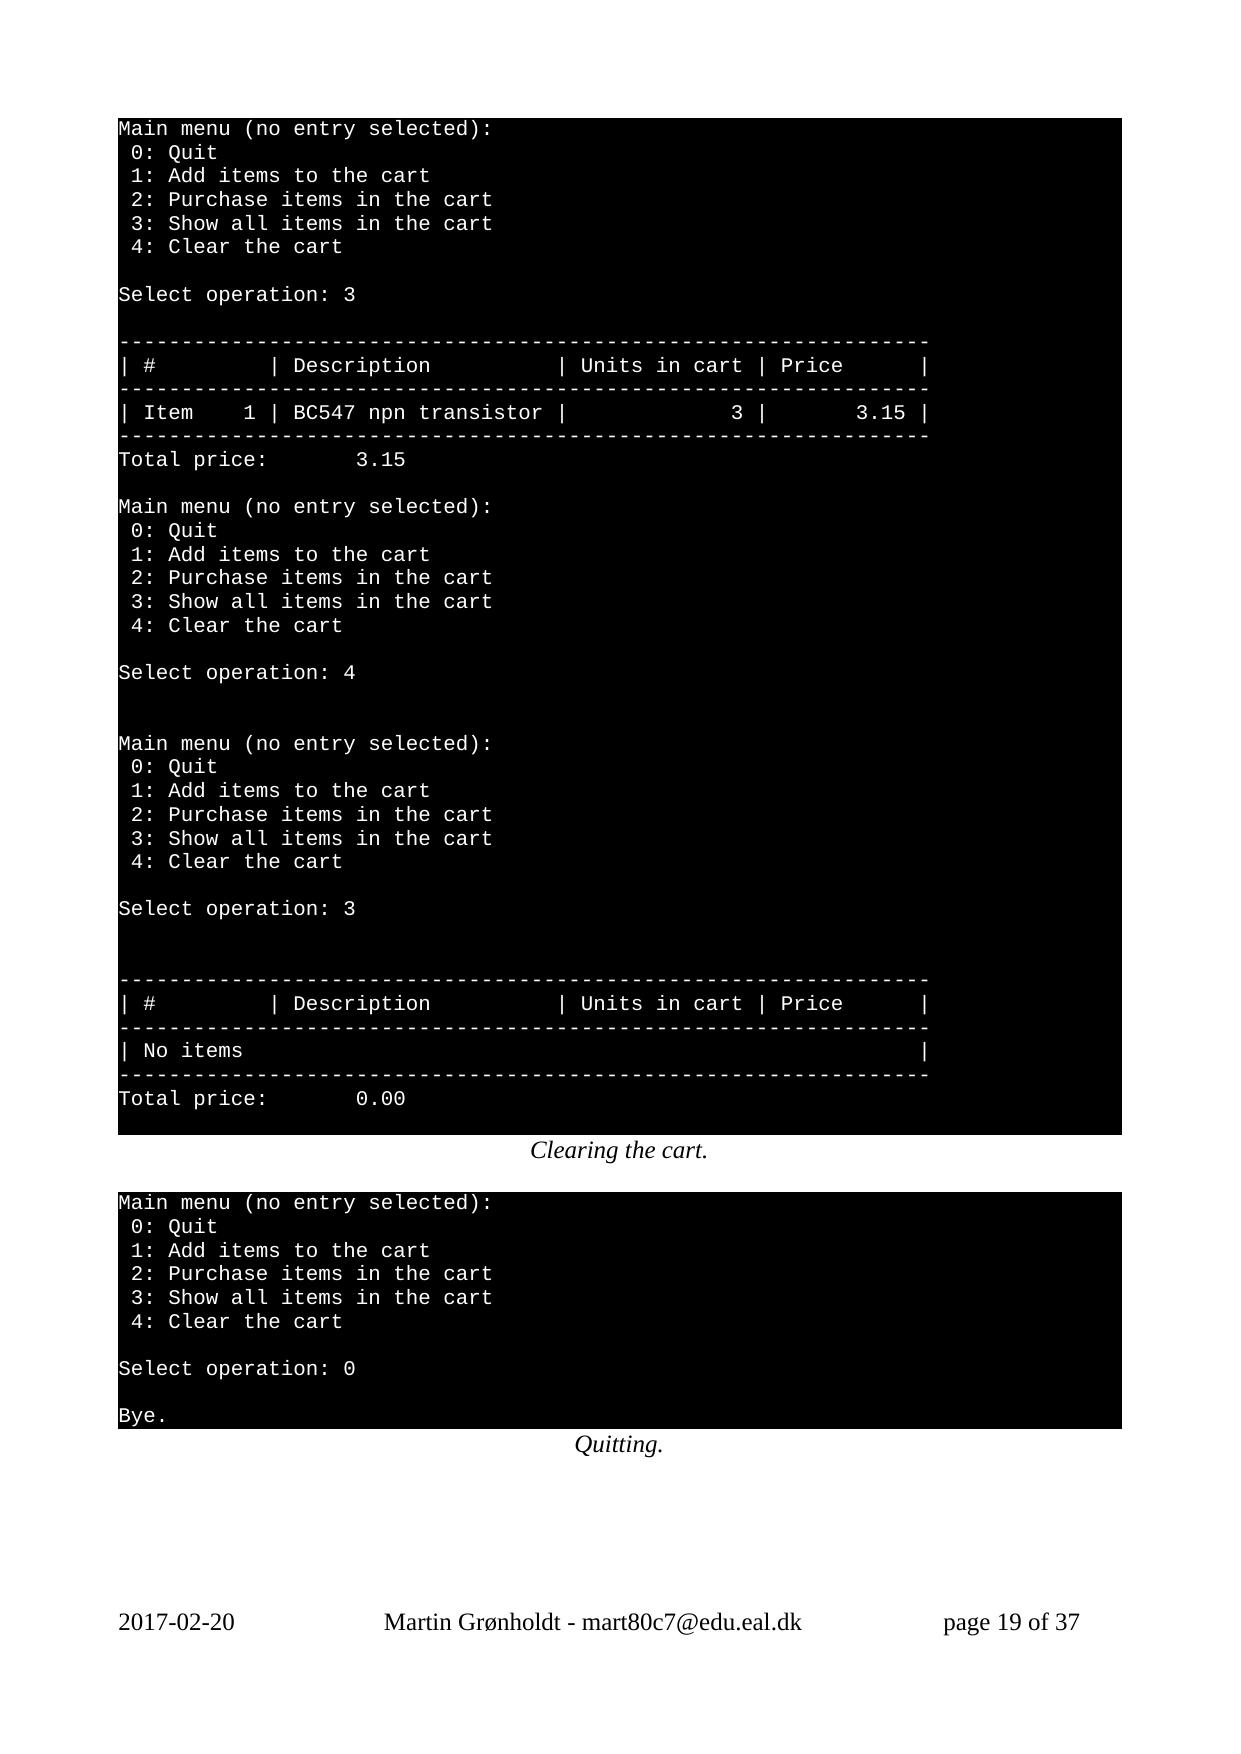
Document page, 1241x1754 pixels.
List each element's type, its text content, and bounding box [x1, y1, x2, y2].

text | # | Description | Units in cart | Price | [118, 354, 1122, 378]
text 0: Quit [118, 142, 1122, 165]
text | # | Description | Units in cart | Price | [118, 993, 1122, 1017]
text 4: Clear the cart [118, 851, 1122, 875]
text Select operation: 0 [118, 1358, 1122, 1382]
text 3: Show all items in the cart [118, 1287, 1122, 1311]
text Main menu (no entry selected): [118, 118, 1122, 142]
text Select operation: 4 [118, 662, 1122, 686]
text ----------------------------------------------------------------- [118, 1017, 1122, 1040]
text 3: Show all items in the cart [118, 213, 1122, 236]
text Quitting. [118, 1429, 1122, 1458]
text Clearing the cart. [118, 1135, 1122, 1164]
text ----------------------------------------------------------------- [118, 426, 1122, 449]
text 3: Show all items in the cart [118, 827, 1122, 851]
text ----------------------------------------------------------------- [118, 1064, 1122, 1088]
text 1: Add items to the cart [118, 1240, 1122, 1263]
text Total price: 3.15 [118, 449, 1122, 473]
text 0: Quit [118, 1216, 1122, 1240]
text ----------------------------------------------------------------- [118, 969, 1122, 993]
text 4: Clear the cart [118, 236, 1122, 260]
text 4: Clear the cart [118, 1311, 1122, 1334]
text ----------------------------------------------------------------- [118, 331, 1122, 354]
text 2: Purchase items in the cart [118, 189, 1122, 213]
text Total price: 0.00 [118, 1088, 1122, 1111]
text 2: Purchase items in the cart [118, 1263, 1122, 1287]
text | Item 1 | BC547 npn transistor | 3 | 3.15 | [118, 402, 1122, 426]
text 2: Purchase items in the cart [118, 567, 1122, 591]
text Main menu (no entry selected): [118, 496, 1122, 520]
text 0: Quit [118, 757, 1122, 780]
text Main menu (no entry selected): [118, 733, 1122, 757]
text ----------------------------------------------------------------- [118, 378, 1122, 402]
text 0: Quit [118, 520, 1122, 544]
text 1: Add items to the cart [118, 165, 1122, 189]
text 2: Purchase items in the cart [118, 804, 1122, 827]
text Select operation: 3 [118, 284, 1122, 307]
text 1: Add items to the cart [118, 780, 1122, 804]
text 4: Clear the cart [118, 615, 1122, 638]
text Bye. [118, 1405, 1122, 1429]
text | No items | [118, 1040, 1122, 1064]
text Select operation: 3 [118, 898, 1122, 922]
text 1: Add items to the cart [118, 544, 1122, 567]
text 3: Show all items in the cart [118, 591, 1122, 615]
text Main menu (no entry selected): [118, 1192, 1122, 1216]
